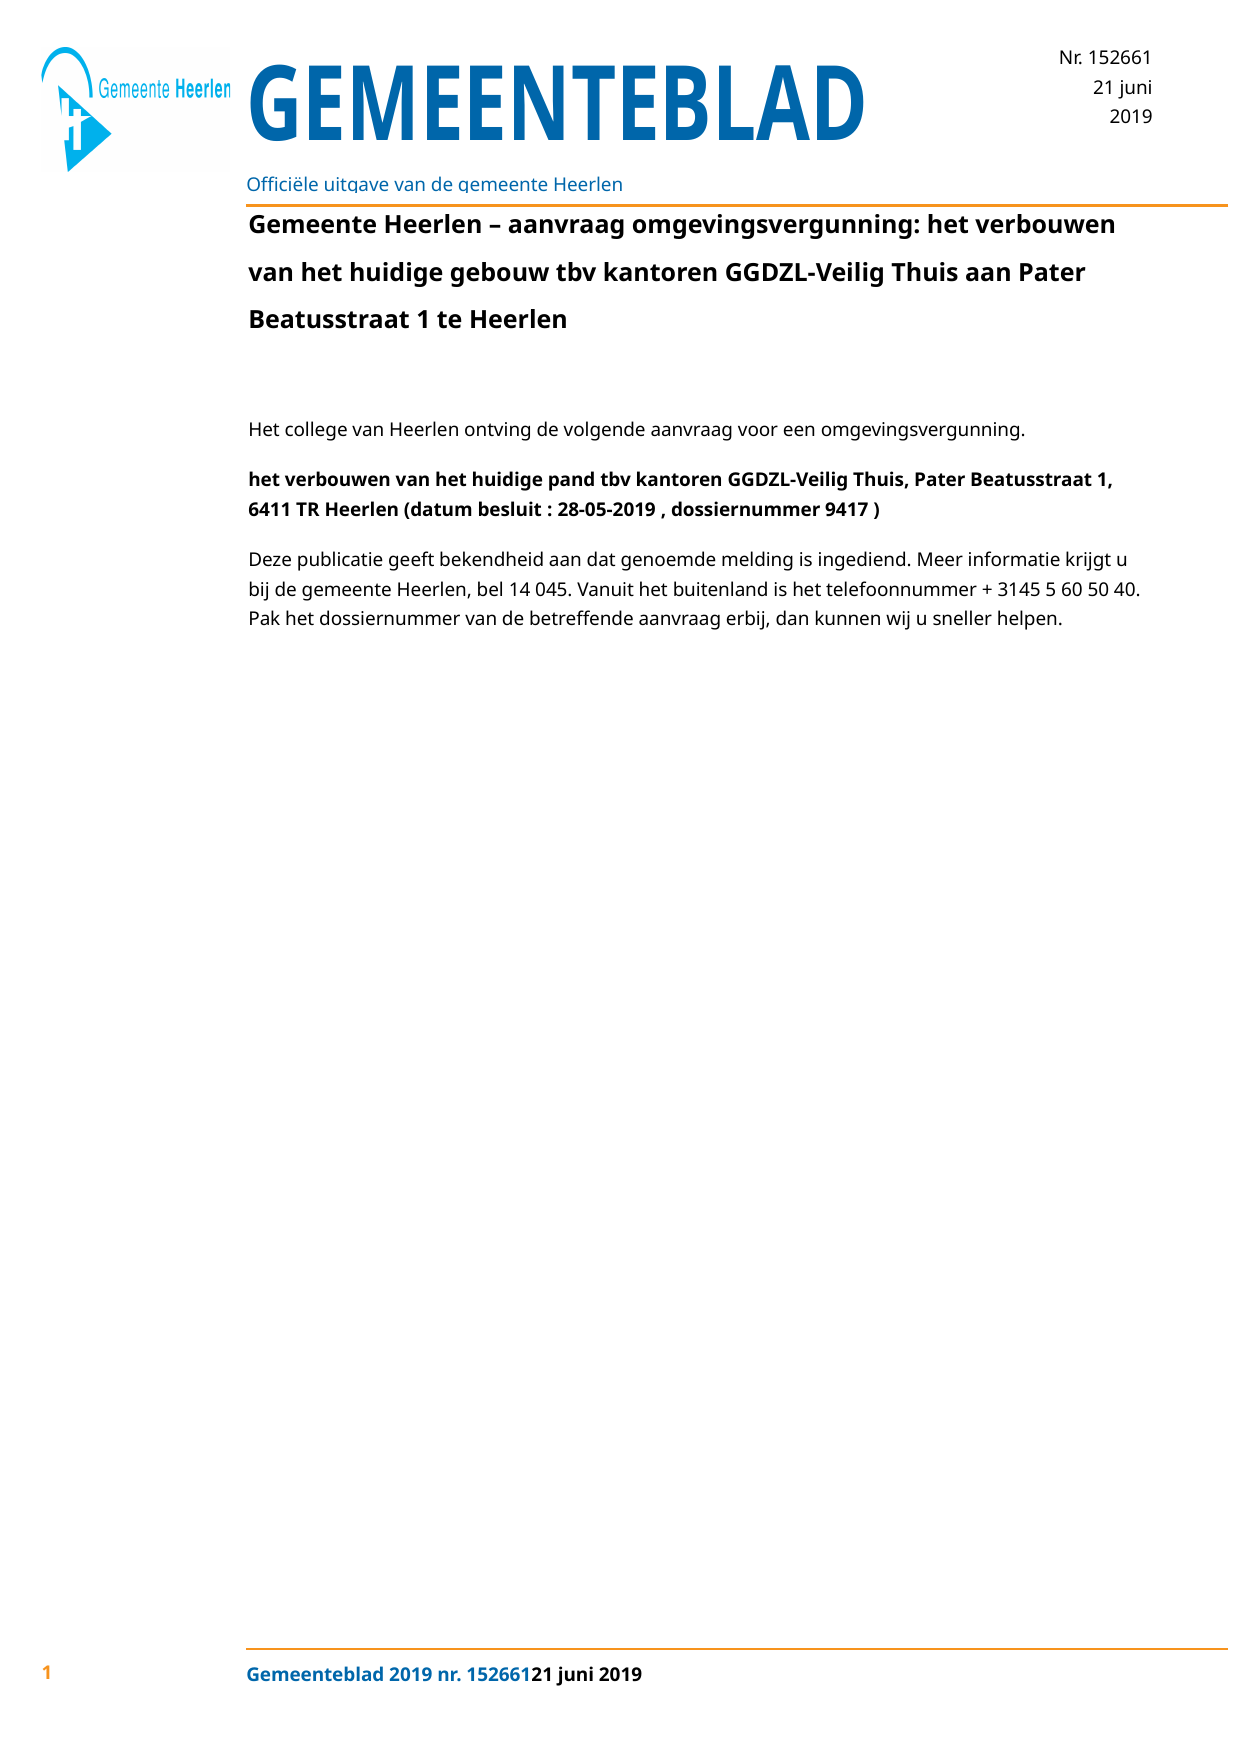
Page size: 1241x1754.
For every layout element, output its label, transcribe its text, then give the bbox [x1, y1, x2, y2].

text Deze publicatie geeft bekendheid aan dat genoemde melding is ingediend. Meer informatie krijgt u bij de gemeente Heerlen, bel 14 045. Vanuit het buitenland is het telefoonnummer + 3145 5 60 50 40. Pak het dossiernummer van de betreffende aanvraag erbij, dan kunnen wij u sneller helpen. [248, 546, 1152, 631]
picture [41, 47, 58, 70]
text Gemeente Heerlen – aanvraag omgevingsvergunning: het verbouwen van het huidige gebouw tbv kantoren GGDZL-Veilig Thuis aan Pater Beatusstraat 1 te Heerlen [248, 207, 1152, 336]
text Het college van Heerlen ontving de volgende aanvraag voor een omgevingsvergunning. [248, 416, 1152, 442]
text het verbouwen van het huidige pand tbv kantoren GGDZL-Veilig Thuis, Pater Beatusstraat 1, 6411 TR Heerlen (datum besluit : 28-05-2019 , dossiernummer 9417 ) [248, 466, 1152, 522]
picture [41, 47, 231, 172]
